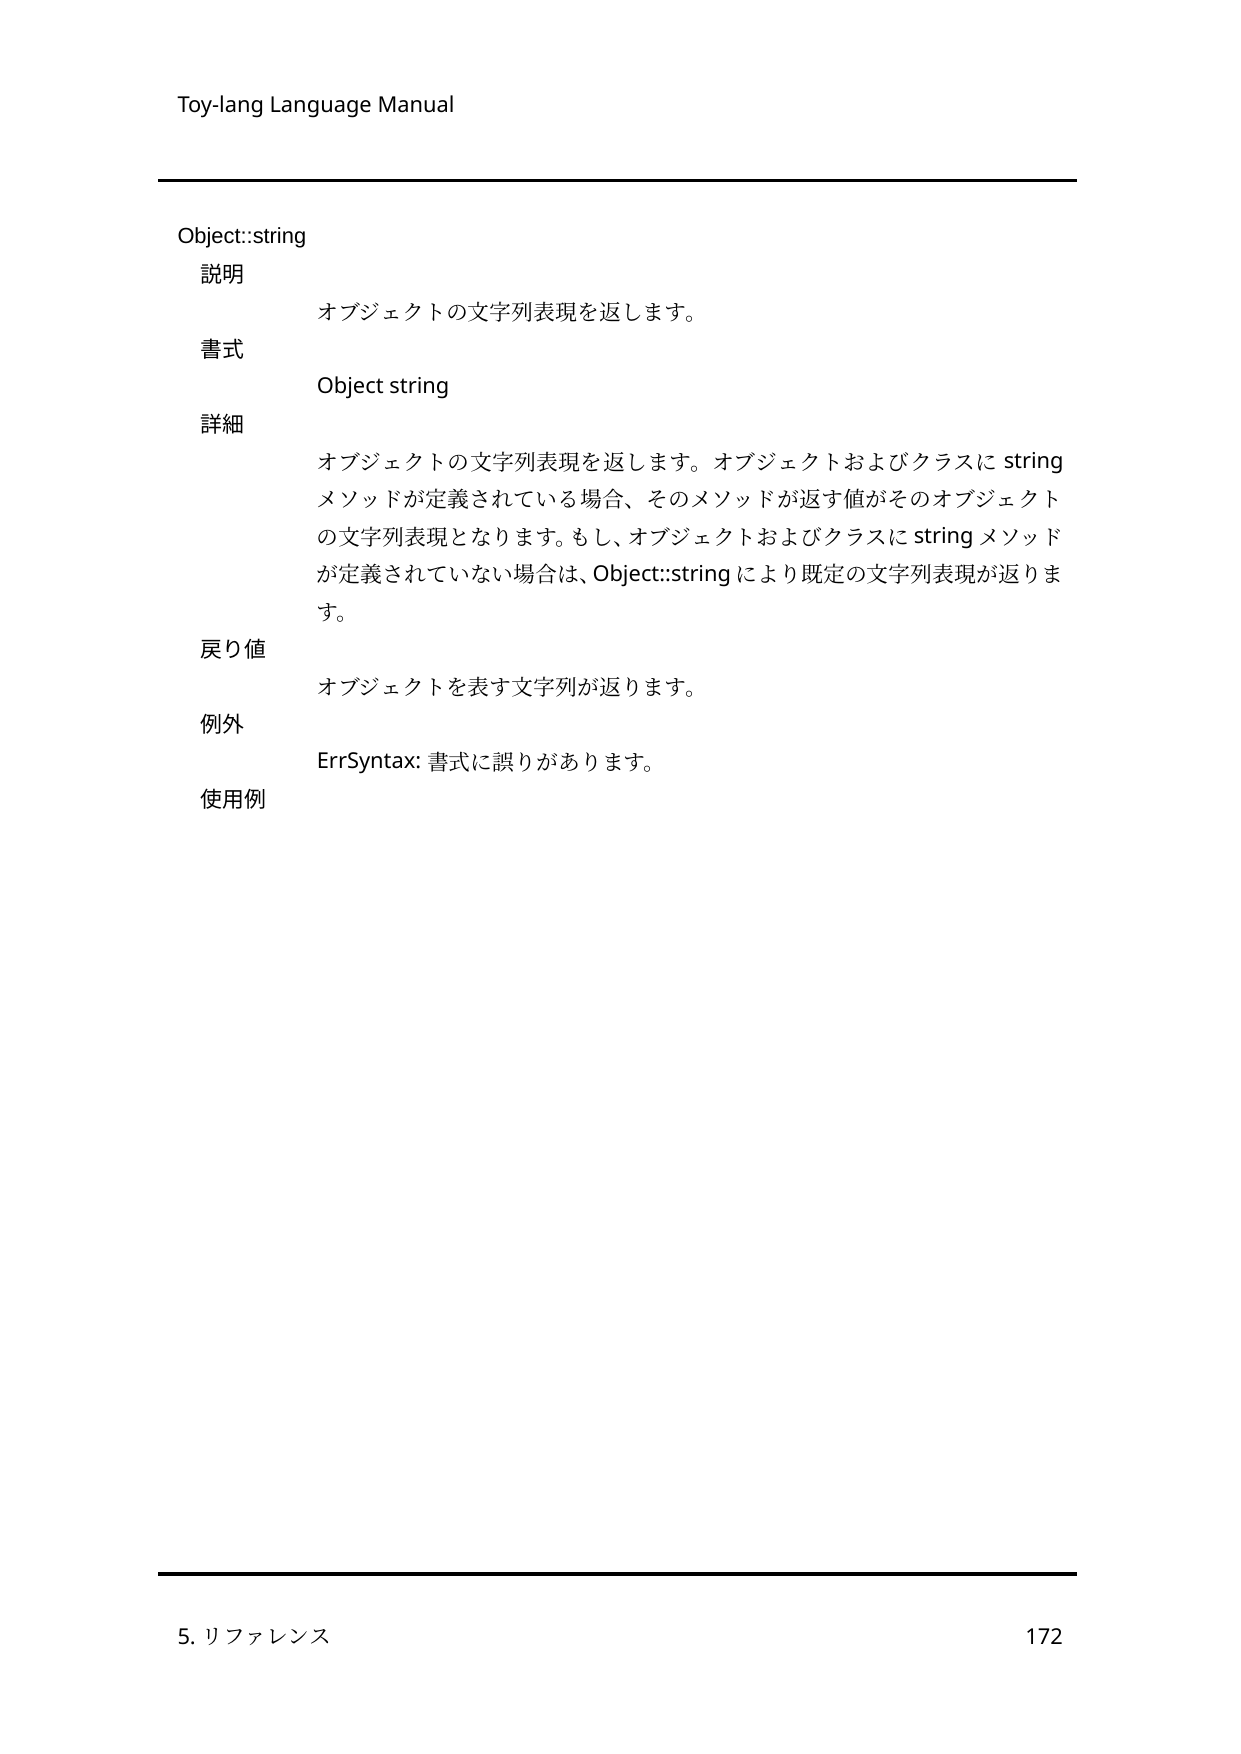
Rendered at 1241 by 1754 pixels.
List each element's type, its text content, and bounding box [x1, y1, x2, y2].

table_cell Object string [317, 329, 1063, 404]
table_header オブジェクトの文字列表現を返します。 [317, 254, 1063, 329]
table_header 説明 [200, 254, 317, 329]
table_cell オブジェクトを表す文字列が返ります。 [317, 629, 1063, 704]
table_cell 使用例 [200, 779, 317, 854]
table_cell 書式 [200, 329, 317, 404]
table_cell [317, 779, 1063, 854]
table_cell 例外 [200, 704, 317, 779]
table_cell 詳細 [200, 404, 317, 629]
table_cell オブジェクトの文字列表現を返します。オブジェクトおよびクラスにstringメソッドが定義されている場合、そのメソッドが返す値がそのオブジェクトの文字列表現となります。もし、オブジェクトおよびクラスにstringメソッドが定義されていない場合は、Object::stringにより既定の文字列表現が返ります。 [317, 404, 1063, 629]
subtitle Object::string [177, 217, 1063, 254]
table_cell ErrSyntax: 書式に誤りがあります。 [317, 704, 1063, 779]
table_cell 戻り値 [200, 629, 317, 704]
